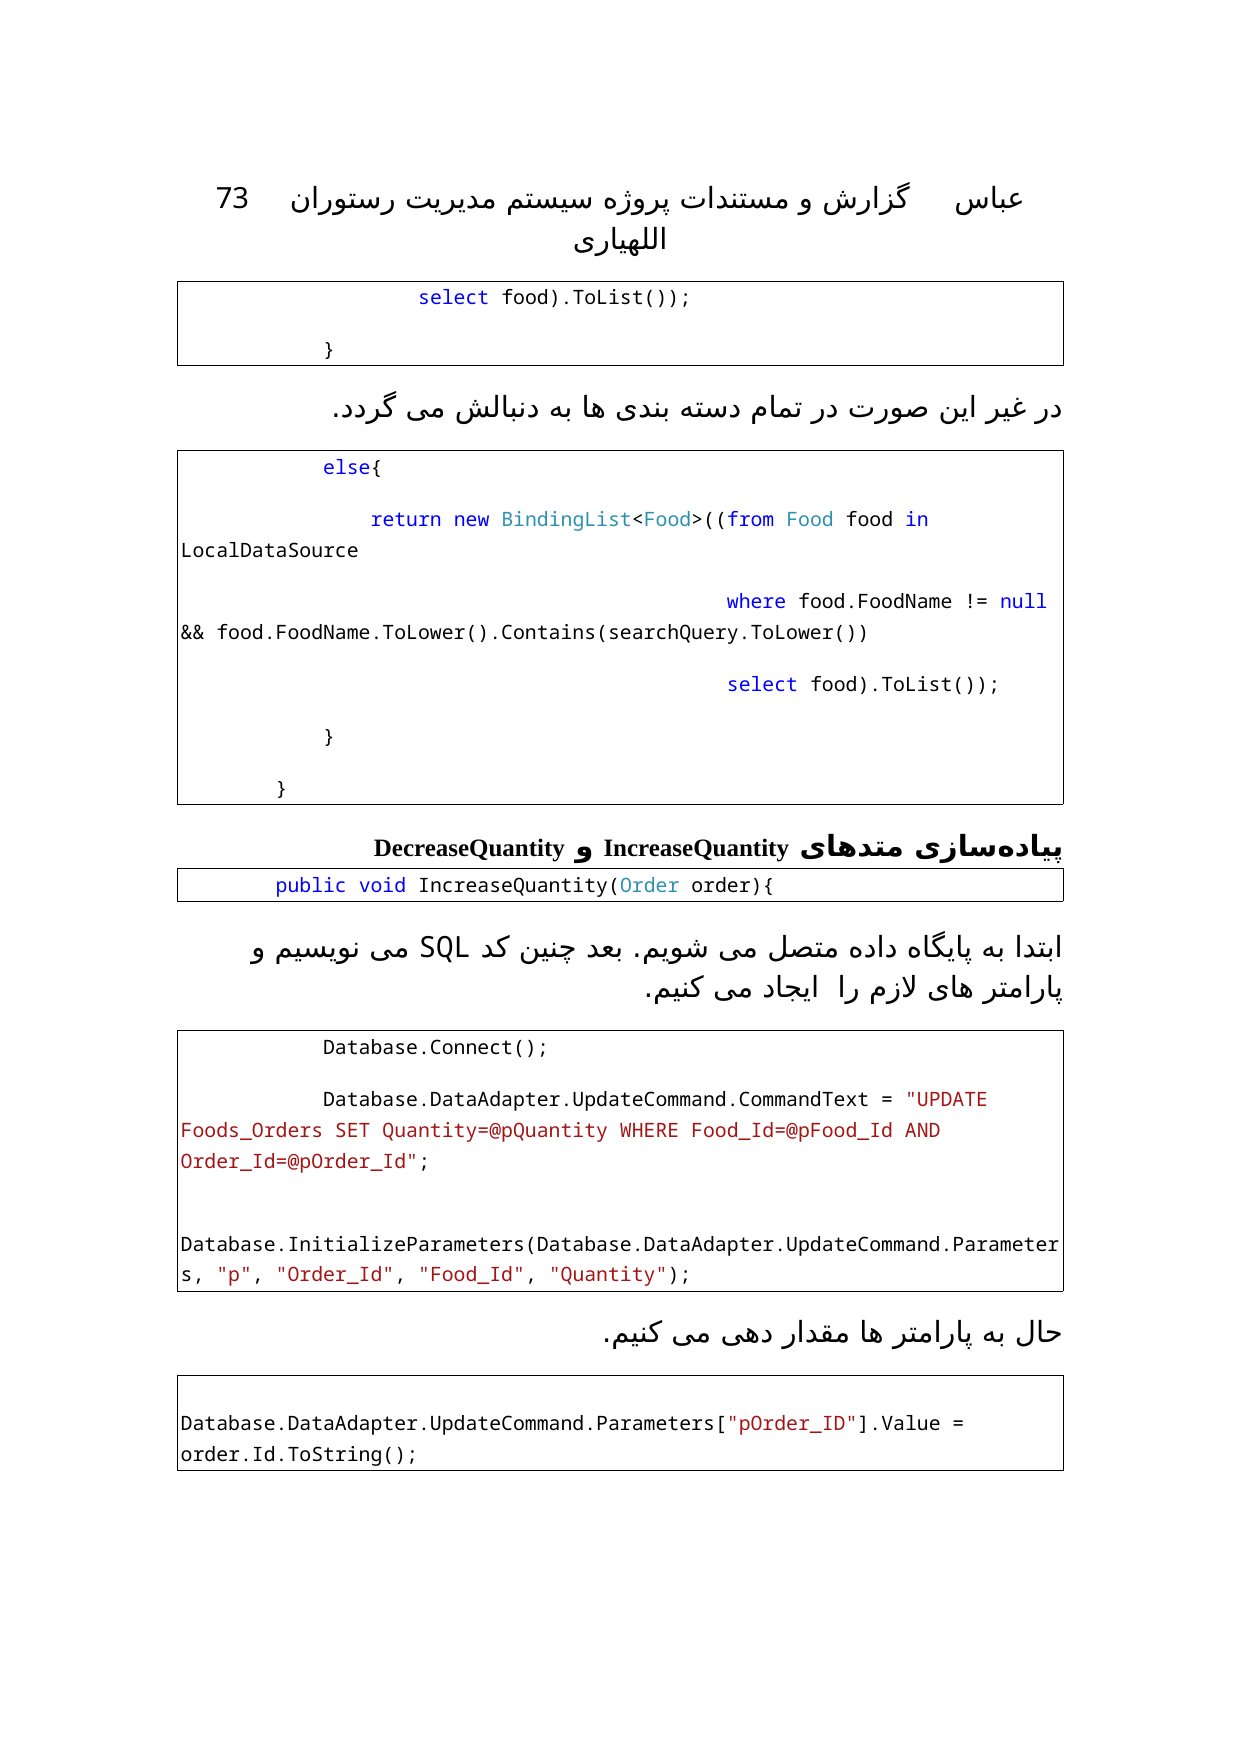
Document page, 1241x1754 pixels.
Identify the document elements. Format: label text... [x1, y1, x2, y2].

text حال به پارامتر ها مقدار دهی می کنیم. [177, 1316, 1063, 1349]
text else{ [178, 451, 1063, 480]
text } [178, 771, 1063, 804]
text return new BindingList<Food>((from Food food in LocalDataSource [178, 502, 1063, 563]
text Database.DataAdapter.UpdateCommand.CommandText = "UPDATE Foods_Orders SET Quantity=@pQuantity WHERE Food_Id=@pFood_Id AND Order_Id=@pOrder_Id"; [178, 1082, 1063, 1174]
text select food).ToList()); [178, 282, 1063, 311]
subtitle پیاده‌سازی متدهای IncreaseQuantity و DecreaseQuantity [177, 829, 1063, 863]
text } [178, 719, 1063, 749]
text ابتدا به پایگاه داده متصل می شویم. بعد چنین کد SQL می نویسیم و پارامتر های لازم را ایجاد می کنیم. [177, 926, 1063, 1004]
text Database.InitializeParameters(Database.DataAdapter.UpdateCommand.Parameters, "p", "Order_Id", "Food_Id", "Quantity"); [178, 1196, 1063, 1291]
text } [178, 332, 1063, 365]
text public void IncreaseQuantity(Order order){ [178, 869, 1063, 901]
text Database.DataAdapter.UpdateCommand.Parameters["pOrder_ID"].Value = order.Id.ToString(); [178, 1376, 1063, 1470]
text where food.FoodName != null && food.FoodName.ToLower().Contains(searchQuery.ToLower()) [178, 584, 1063, 646]
text select food).ToList()); [178, 667, 1063, 697]
text در غیر این صورت در تمام دسته بندی ها به دنبالش می گردد. [177, 390, 1063, 424]
text Database.Connect(); [178, 1031, 1063, 1060]
